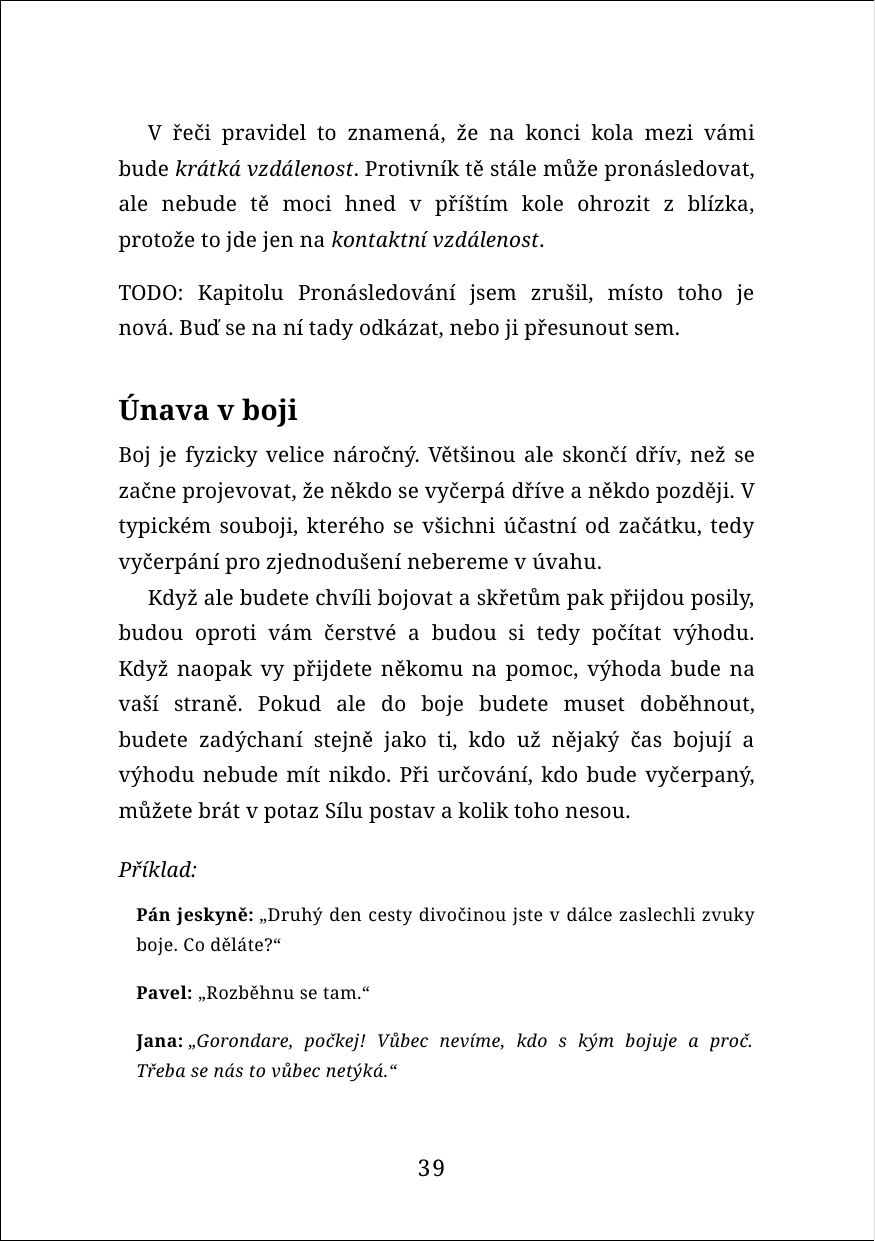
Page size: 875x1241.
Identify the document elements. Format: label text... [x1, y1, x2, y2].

text Pán jeskyně: „Druhý den cesty divočinou jste v dálce zaslechli zvuky boje. Co děláte?“ [136, 902, 756, 957]
subtitle Únava v boji [118, 390, 756, 429]
text Příklad: [118, 855, 756, 883]
text Jana: „Gorondare, počkej! Vůbec nevíme, kdo s kým bojuje a proč. Třeba se nás to vůbec netýká.“ [136, 1028, 756, 1083]
text Boj je fyzicky velice náročný. Většinou ale skončí dřív, než se začne projevovat, že někdo se vyčerpá dříve a někdo později. V typickém souboji, kterého se všichni účastní od začátku, tedy vyčerpání pro zjednodušení nebereme v úvahu. Když ale budete chvíli bojovat a skřetům pak přijdou posily, budou oproti vám čerstvé a budou si tedy počítat výhodu. Když naopak vy přijdete někomu na pomoc, výhoda bude na vaší straně. Pokud ale do boje budete muset doběhnout, budete zadýchaní stejně jako ti, kdo už nějaký čas bojují a výhodu nebude mít nikdo. Při určování, kdo bude vyčerpaný, můžete brát v potaz Sílu postav a kolik toho nesou. [118, 441, 756, 824]
text V řeči pravidel to znamená, že na konci kola mezi vámi bude krátká vzdálenost. Protivník tě stále může pronásledovat, ale nebude tě moci hned v příštím kole ohrozit z blízka, protože to jde jen na kontaktní vzdálenost. [118, 118, 756, 253]
text Pavel: „Rozběhnu se tam.“ [136, 980, 756, 1004]
text TODO: Kapitolu Pronásledování jsem zrušil, místo toho je nová. Buď se na ní tady odkázat, nebo ji přesunout sem. [118, 278, 756, 342]
